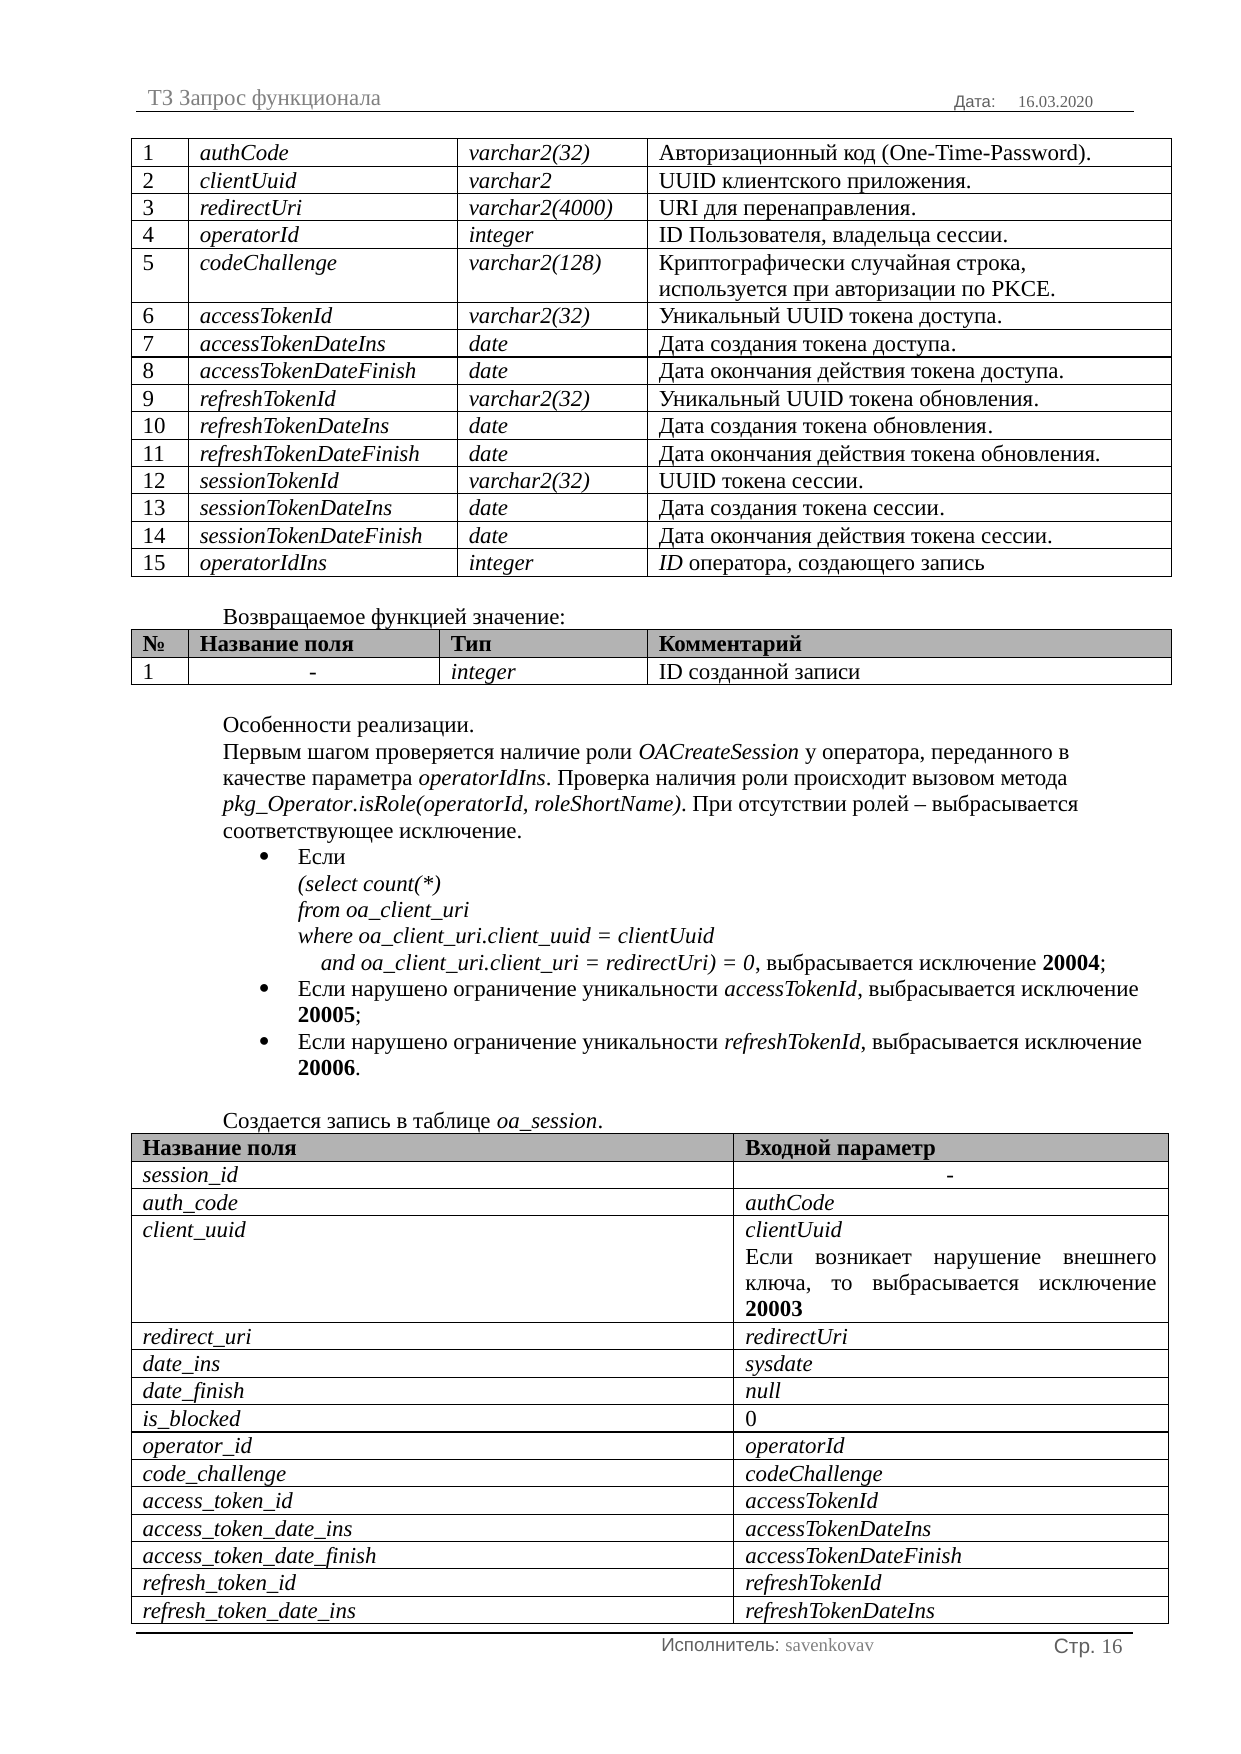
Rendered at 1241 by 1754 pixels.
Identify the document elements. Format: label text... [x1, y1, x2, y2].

table_cell 6 [132, 303, 188, 329]
table_cell access_token_date_ins [132, 1515, 733, 1541]
table_cell access_token_date_finish [132, 1542, 733, 1568]
table_cell varchar2(32) [458, 385, 647, 411]
table_cell access_token_id [132, 1487, 733, 1513]
table_cell ID созданной записи [648, 658, 1171, 684]
table_cell - [734, 1162, 1168, 1188]
table_cell Уникальный UUID токена доступа. [648, 303, 1171, 329]
table_cell codeChallenge [734, 1460, 1168, 1486]
table_cell varchar2(32) [458, 139, 647, 166]
table_cell 14 [132, 522, 188, 548]
table_cell Дата окончания действия токена сессии. [648, 522, 1171, 548]
table_cell ID оператора, создающего запись [648, 549, 1171, 576]
table_cell date [458, 494, 647, 521]
table_cell Дата создания токена доступа. [648, 330, 1171, 356]
table_cell varchar2 [458, 167, 647, 193]
table_cell sessionTokenDateIns [189, 494, 457, 521]
table_cell clientUuid Если возникает нарушение внешнего ключа, то выбрасывается исключение 20003 [734, 1216, 1168, 1322]
table_cell 10 [132, 412, 188, 438]
table_cell refreshTokenId [189, 385, 457, 411]
table_cell redirectUri [189, 194, 457, 220]
table_cell integer [458, 221, 647, 248]
table_cell varchar2(4000) [458, 194, 647, 220]
table_cell URI для перенаправления. [648, 194, 1171, 220]
table_header Комментарий [648, 630, 1171, 657]
table_cell Криптографически случайная строка, используется при авторизации по PKCE. [648, 249, 1171, 302]
table_cell refreshTokenId [734, 1569, 1168, 1596]
table_cell varchar2(32) [458, 467, 647, 493]
table_cell 4 [132, 221, 188, 248]
table_cell accessTokenId [734, 1487, 1168, 1513]
table_cell is_blocked [132, 1405, 733, 1431]
table_cell operatorIdIns [189, 549, 457, 576]
table_cell 8 [132, 358, 188, 384]
table_cell UUID токена сессии. [648, 467, 1171, 493]
table_cell ID Пользователя, владельца сессии. [648, 221, 1171, 248]
table_header Название поля [189, 630, 439, 657]
table_cell date [458, 440, 647, 466]
text Особенности реализации. [223, 711, 1152, 738]
table_cell clientUuid [189, 167, 457, 193]
table_cell 13 [132, 494, 188, 521]
table_cell session_id [132, 1162, 733, 1188]
table_cell accessTokenDateFinish [189, 358, 457, 384]
table_cell operatorId [734, 1433, 1168, 1459]
table_cell refreshTokenDateIns [189, 412, 457, 438]
table_cell redirectUri [734, 1323, 1168, 1349]
table_cell code_challenge [132, 1460, 733, 1486]
table_cell codeChallenge [189, 249, 457, 302]
table_cell date [458, 522, 647, 548]
table_cell 1 [132, 139, 188, 166]
table_cell operatorId [189, 221, 457, 248]
table_cell sessionTokenDateFinish [189, 522, 457, 548]
table_cell 3 [132, 194, 188, 220]
table_cell accessTokenId [189, 303, 457, 329]
table_cell client_uuid [132, 1216, 733, 1322]
table_header Входной параметр [734, 1134, 1168, 1161]
table_cell Авторизационный код (One-Time-Password). [648, 139, 1171, 166]
table_cell UUID клиентского приложения. [648, 167, 1171, 193]
table_cell integer [458, 549, 647, 576]
table_cell authСode [734, 1189, 1168, 1215]
table_cell - [189, 658, 439, 684]
list Если (select count(*) from oa_client_uri where oa_client_uri.client_uuid = clientUuid and oa_client_uri.client_uri = redirectUri) = 0, выбрасывается исключение 20004; [260, 843, 1152, 975]
table_header Название поля [132, 1134, 733, 1161]
table_cell refresh_token_id [132, 1569, 733, 1596]
table_cell Дата создания токена обновления. [648, 412, 1171, 438]
table_cell date [458, 412, 647, 438]
table_header № [132, 630, 188, 657]
table_cell 11 [132, 440, 188, 466]
table_cell date_finish [132, 1378, 733, 1404]
table_cell sessionTokenId [189, 467, 457, 493]
table_cell varchar2(32) [458, 303, 647, 329]
table_cell 7 [132, 330, 188, 356]
table_cell 0 [734, 1405, 1168, 1431]
table_cell refresh_token_date_ins [132, 1597, 733, 1623]
table_cell integer [440, 658, 647, 684]
table_cell 2 [132, 167, 188, 193]
table_cell 5 [132, 249, 188, 302]
table_cell null [734, 1378, 1168, 1404]
table_header Тип [440, 630, 647, 657]
table_cell 9 [132, 385, 188, 411]
table_cell sysdate [734, 1350, 1168, 1377]
table_cell Уникальный UUID токена обновления. [648, 385, 1171, 411]
text Возвращаемое функцией значение: [223, 603, 1152, 629]
text Первым шагом проверяется наличие роли OACreateSession у оператора, переданного в качестве параметра operatorIdIns. Проверка наличия роли происходит вызовом метода pkg_Operator.isRole(operatorId, roleShortName). При отсутствии ролей – выбрасывается соответствующее исключение. [223, 738, 1152, 843]
table_cell date_ins [132, 1350, 733, 1377]
table_cell 15 [132, 549, 188, 576]
table_cell Дата окончания действия токена обновления. [648, 440, 1171, 466]
table_cell accessTokenDateIns [189, 330, 457, 356]
table_cell varchar2(128) [458, 249, 647, 302]
table_cell 1 [132, 658, 188, 684]
table_cell redirect_uri [132, 1323, 733, 1349]
table_cell Дата окончания действия токена доступа. [648, 358, 1171, 384]
list Если нарушено ограничение уникальности refreshTokenId, выбрасывается исключение 20006. [260, 1028, 1152, 1080]
table_cell 12 [132, 467, 188, 493]
table_cell auth_code [132, 1189, 733, 1215]
table_cell operator_id [132, 1433, 733, 1459]
table_cell date [458, 358, 647, 384]
table_cell refreshTokenDateIns [734, 1597, 1168, 1623]
list Если нарушено ограничение уникальности accessTokenId, выбрасывается исключение 20005; [260, 975, 1152, 1028]
table_cell date [458, 330, 647, 356]
table_cell authСode [189, 139, 457, 166]
table_cell accessTokenDateIns [734, 1515, 1168, 1541]
table_cell Дата создания токена сессии. [648, 494, 1171, 521]
text Создается запись в таблице oa_session. [223, 1107, 1152, 1133]
table_cell refreshTokenDateFinish [189, 440, 457, 466]
table_cell accessTokenDateFinish [734, 1542, 1168, 1568]
